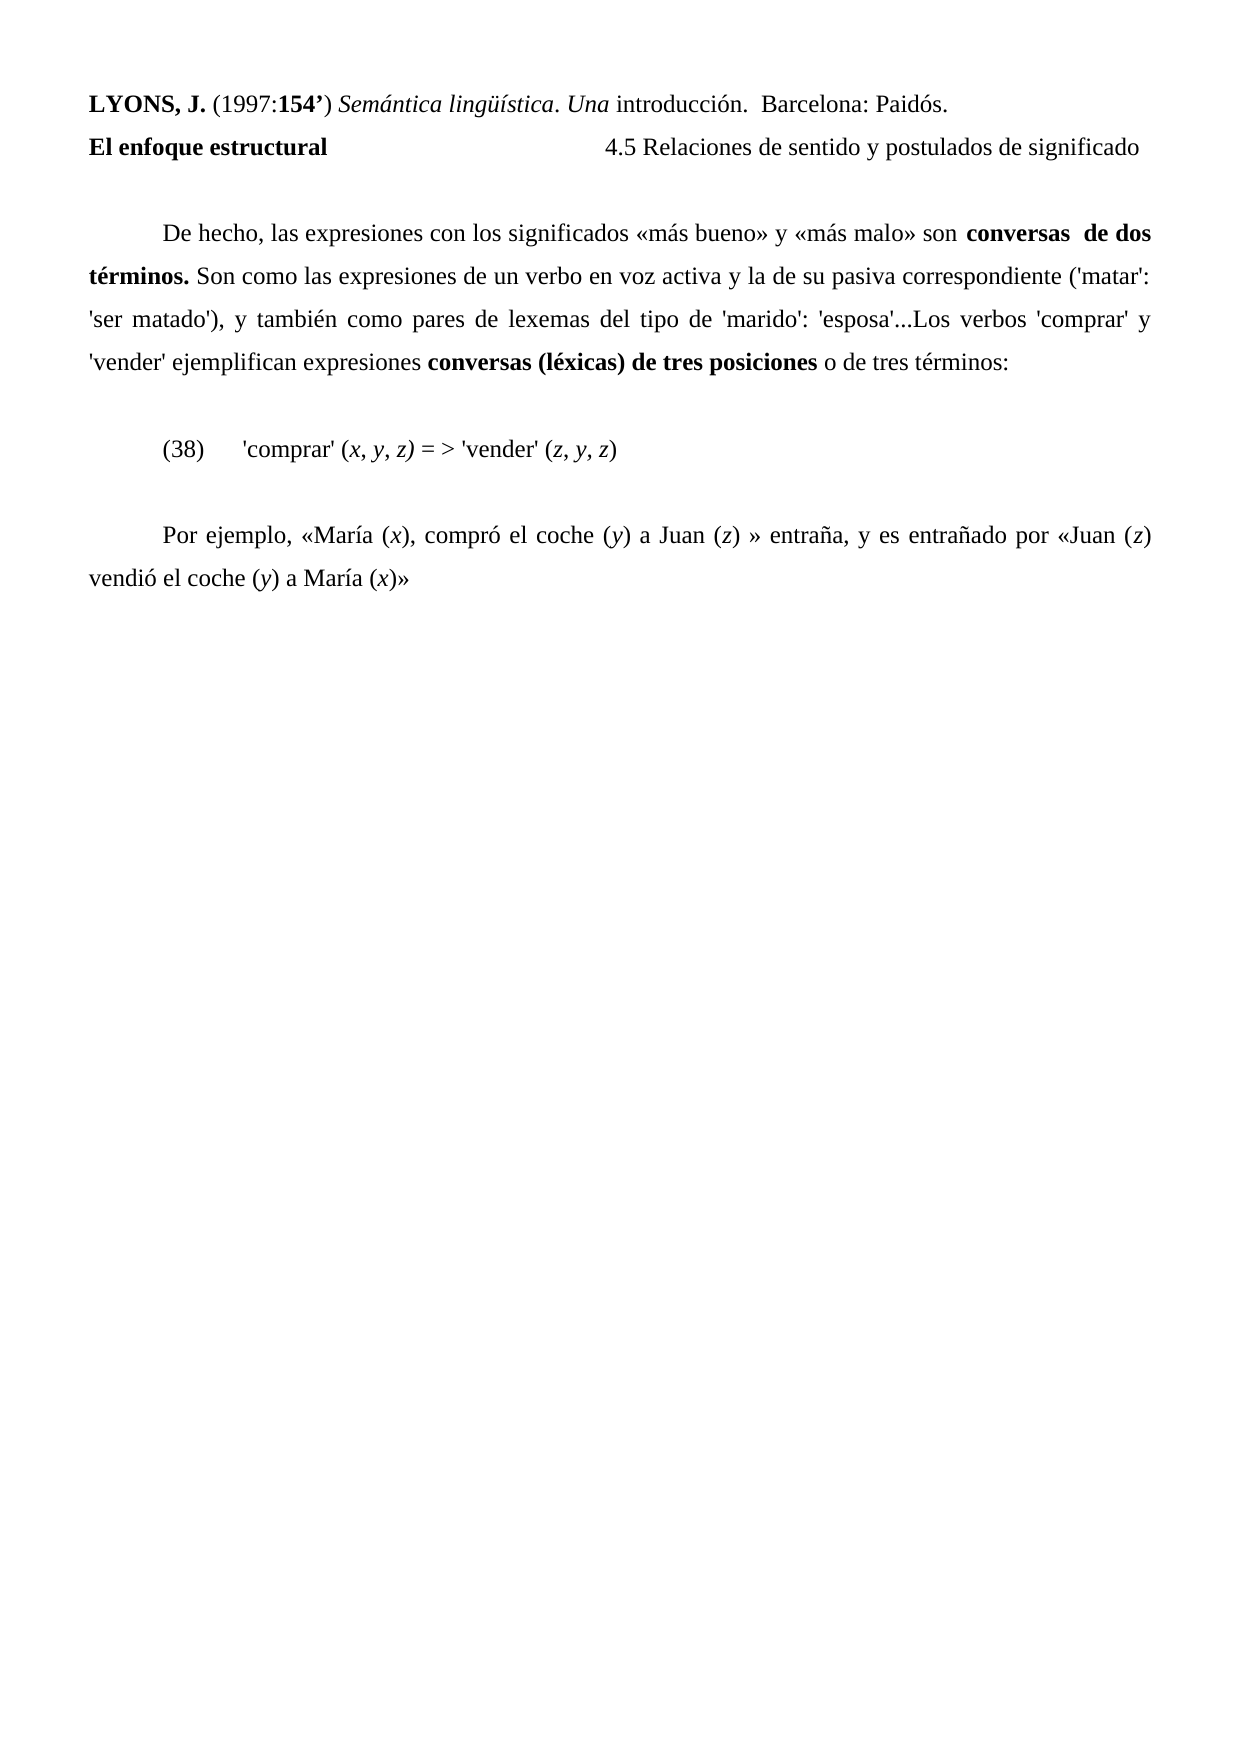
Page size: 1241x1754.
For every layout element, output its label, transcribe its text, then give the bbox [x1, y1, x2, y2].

text Por ejemplo, «María (x), compró el coche (y) a Juan (z) » entraña, y es entrañado por «Juan (z) vendió el coche (y) a María (x)» [89, 520, 1152, 592]
text El enfoque estructural 4.5 Relaciones de sentido y postulados de significado [89, 132, 1152, 161]
text De hecho, las expresiones con los significados «más bueno» y «más malo» son conversas de dos términos. Son como las expresiones de un verbo en voz activa y la de su pasiva correspondiente ('matar': 'ser matado'), y también como pares de lexemas del tipo de 'marido': 'esposa'...Los verbos 'comprar' y 'vender' ejemplifican expresiones conversas (léxicas) de tres posiciones o de tres términos: [89, 218, 1152, 376]
text (38) 'comprar' (x, y, z) = > 'vender' (z, y, z) [89, 434, 1152, 462]
text LYONS, J. (1997:154’) Semántica lingüística. Una introducción. Barcelona: Paidós. [89, 89, 1152, 117]
